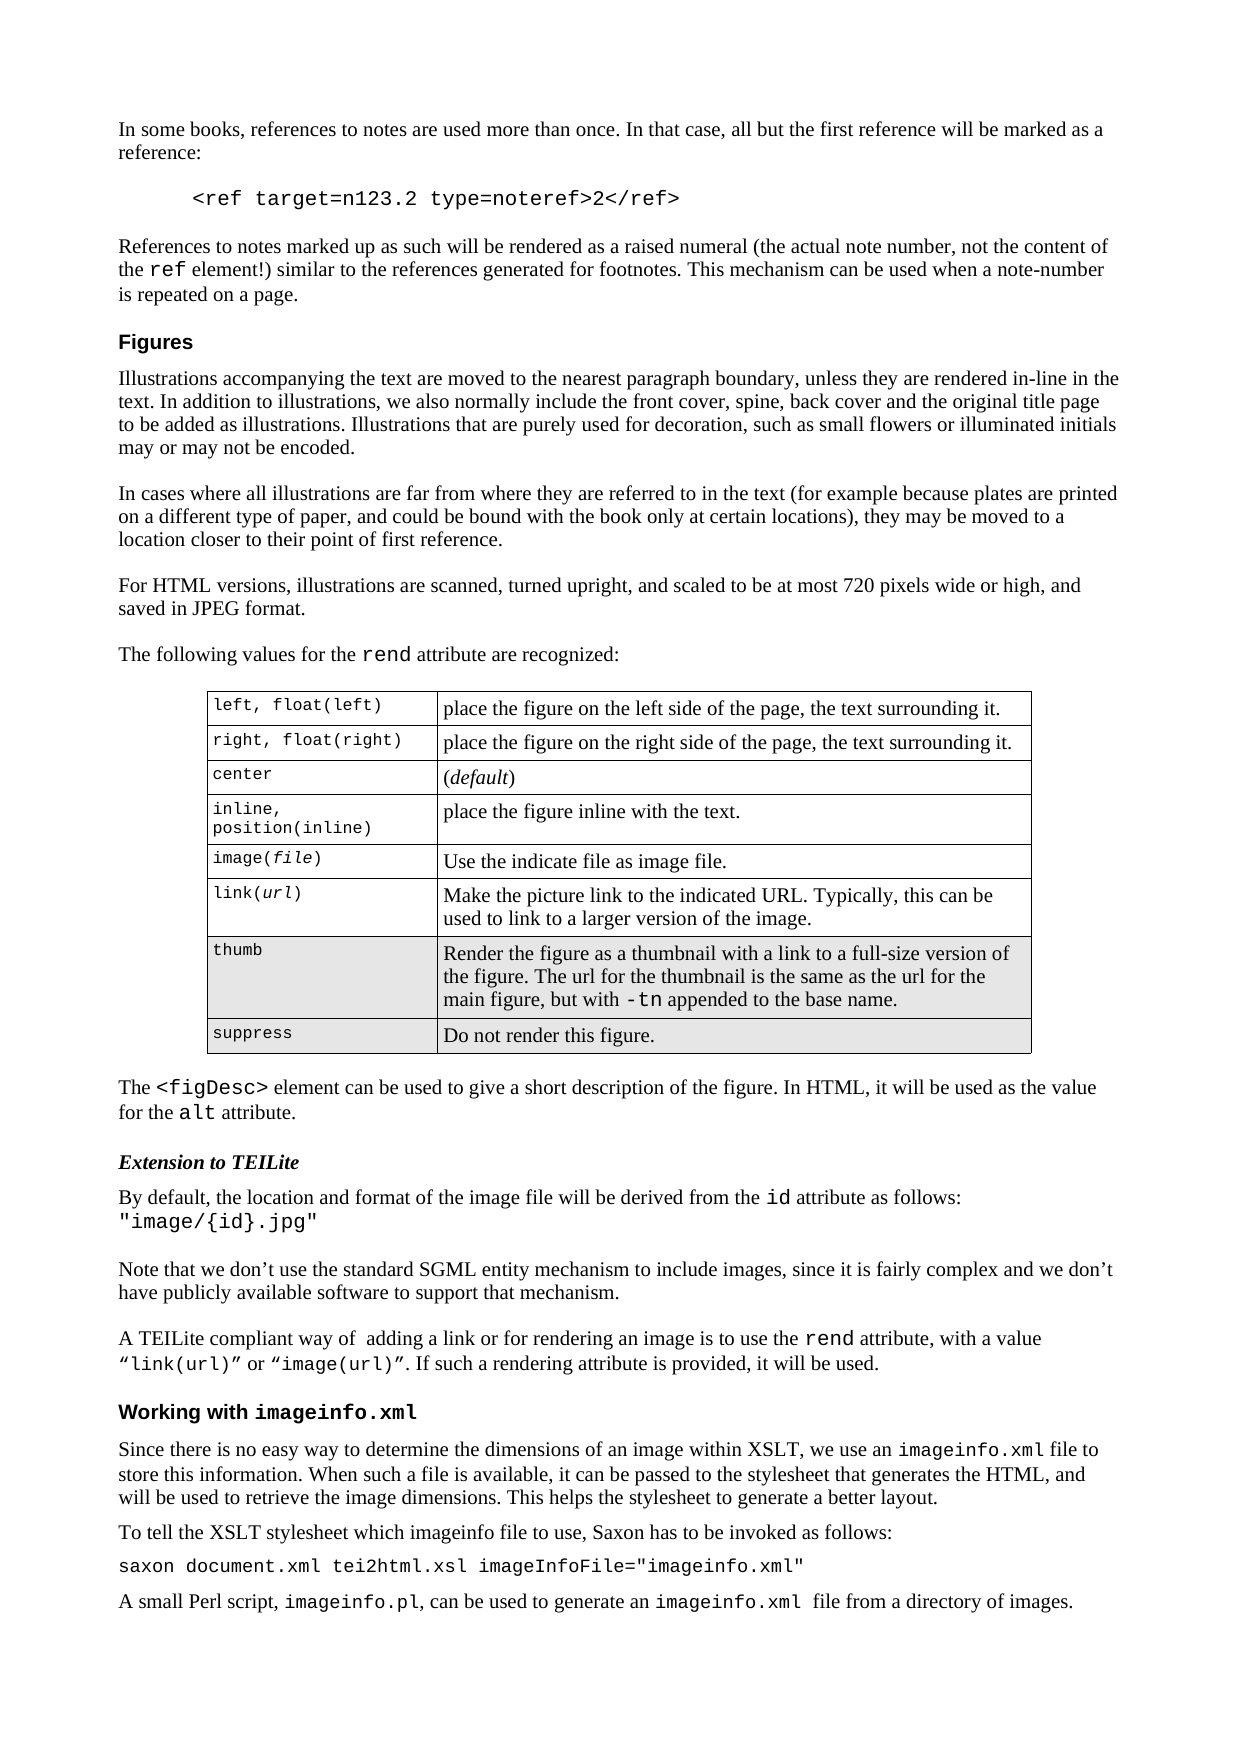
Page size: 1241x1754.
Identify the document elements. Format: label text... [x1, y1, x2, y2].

table_cell Make the picture link to the indicated URL. Typically, this can be used to link to a larger version of the image. [438, 879, 1031, 936]
text By default, the location and format of the image file will be derived from the id attribute as follows: "image/{id}.jpg" [118, 1186, 1122, 1234]
table_cell place the figure inline with the text. [438, 795, 1031, 844]
text For HTML versions, illustrations are scanned, turned upright, and scaled to be at most 720 pixels wide or high, and saved in JPEG format. [118, 574, 1122, 620]
text <ref target=n123.2 type=noteref>2</ref> [118, 187, 1122, 212]
text The following values for the rend attribute are recognized: [118, 643, 1122, 668]
table_header left, float(left) [208, 692, 437, 725]
table_cell inline, position(inline) [208, 795, 437, 844]
table_cell suppress [208, 1019, 437, 1053]
text A small Perl script, imageinfo.pl, can be used to generate an imageinfo.xml file from a directory of images. [118, 1590, 1122, 1614]
text References to notes marked up as such will be rendered as a raised numeral (the actual note number, not the content of the ref element!) similar to the references generated for footnotes. This mechanism can be used when a note-number is repeated on a page. [118, 235, 1122, 306]
table_cell Use the indicate file as image file. [438, 845, 1031, 878]
table_cell place the figure on the right side of the page, the text surrounding it. [438, 726, 1031, 760]
subtitle Figures [118, 331, 1122, 354]
text saxon document.xml tei2html.xsl imageInfoFile="imageinfo.xml" [118, 1557, 1122, 1578]
text In some books, references to notes are used more than once. In that case, all but the first reference will be marked as a reference: [118, 118, 1122, 164]
table_cell center [208, 761, 437, 794]
table_cell thumb [208, 937, 437, 1018]
text To tell the XSLT stylesheet which imageinfo file to use, Saxon has to be invoked as follows: [118, 1521, 1122, 1544]
table_cell Render the figure as a thumbnail with a link to a full-size version of the figure. The url for the thumbnail is the same as the url for the main figure, but with -tn appended to the base name. [438, 937, 1031, 1018]
subtitle Working with imageinfo.xml [118, 1401, 1122, 1426]
table_header place the figure on the left side of the page, the text surrounding it. [438, 692, 1031, 725]
text In cases where all illustrations are far from where they are referred to in the text (for example because plates are printed on a different type of paper, and could be bound with the book only at certain locations), they may be moved to a location closer to their point of first reference. [118, 482, 1122, 551]
table_cell right, float(right) [208, 726, 437, 760]
text Since there is no easy way to determine the dimensions of an image within XSLT, we use an imageinfo.xml file to store this information. When such a file is available, it can be passed to the stylesheet that generates the HTML, and will be used to retrieve the image dimensions. This helps the stylesheet to generate a better layout. [118, 1438, 1122, 1508]
text Note that we don’t use the standard SGML entity mechanism to include images, since it is fairly complex and we don’t have publicly available software to support that mechanism. [118, 1258, 1122, 1304]
subtitle Extension to TEILite [118, 1151, 1122, 1174]
text The <figDesc> element can be used to give a short description of the figure. In HTML, it will be used as the value for the alt attribute. [118, 1076, 1122, 1126]
text Illustrations accompanying the text are moved to the nearest paragraph boundary, unless they are rendered in-line in the text. In addition to illustrations, we also normally include the front cover, spine, back cover and the original title page to be added as illustrations. Illustrations that are purely used for decoration, such as small flowers or illuminated initials may or may not be encoded. [118, 367, 1122, 459]
table_cell image(file) [208, 845, 437, 878]
table_cell (default) [438, 761, 1031, 794]
text A TEILite compliant way of adding a link or for rendering an image is to use the rend attribute, with a value “link(url)” or “image(url)”. If such a rendering attribute is provided, it will be used. [118, 1327, 1122, 1376]
table_cell Do not render this figure. [438, 1019, 1031, 1053]
table_cell link(url) [208, 879, 437, 936]
